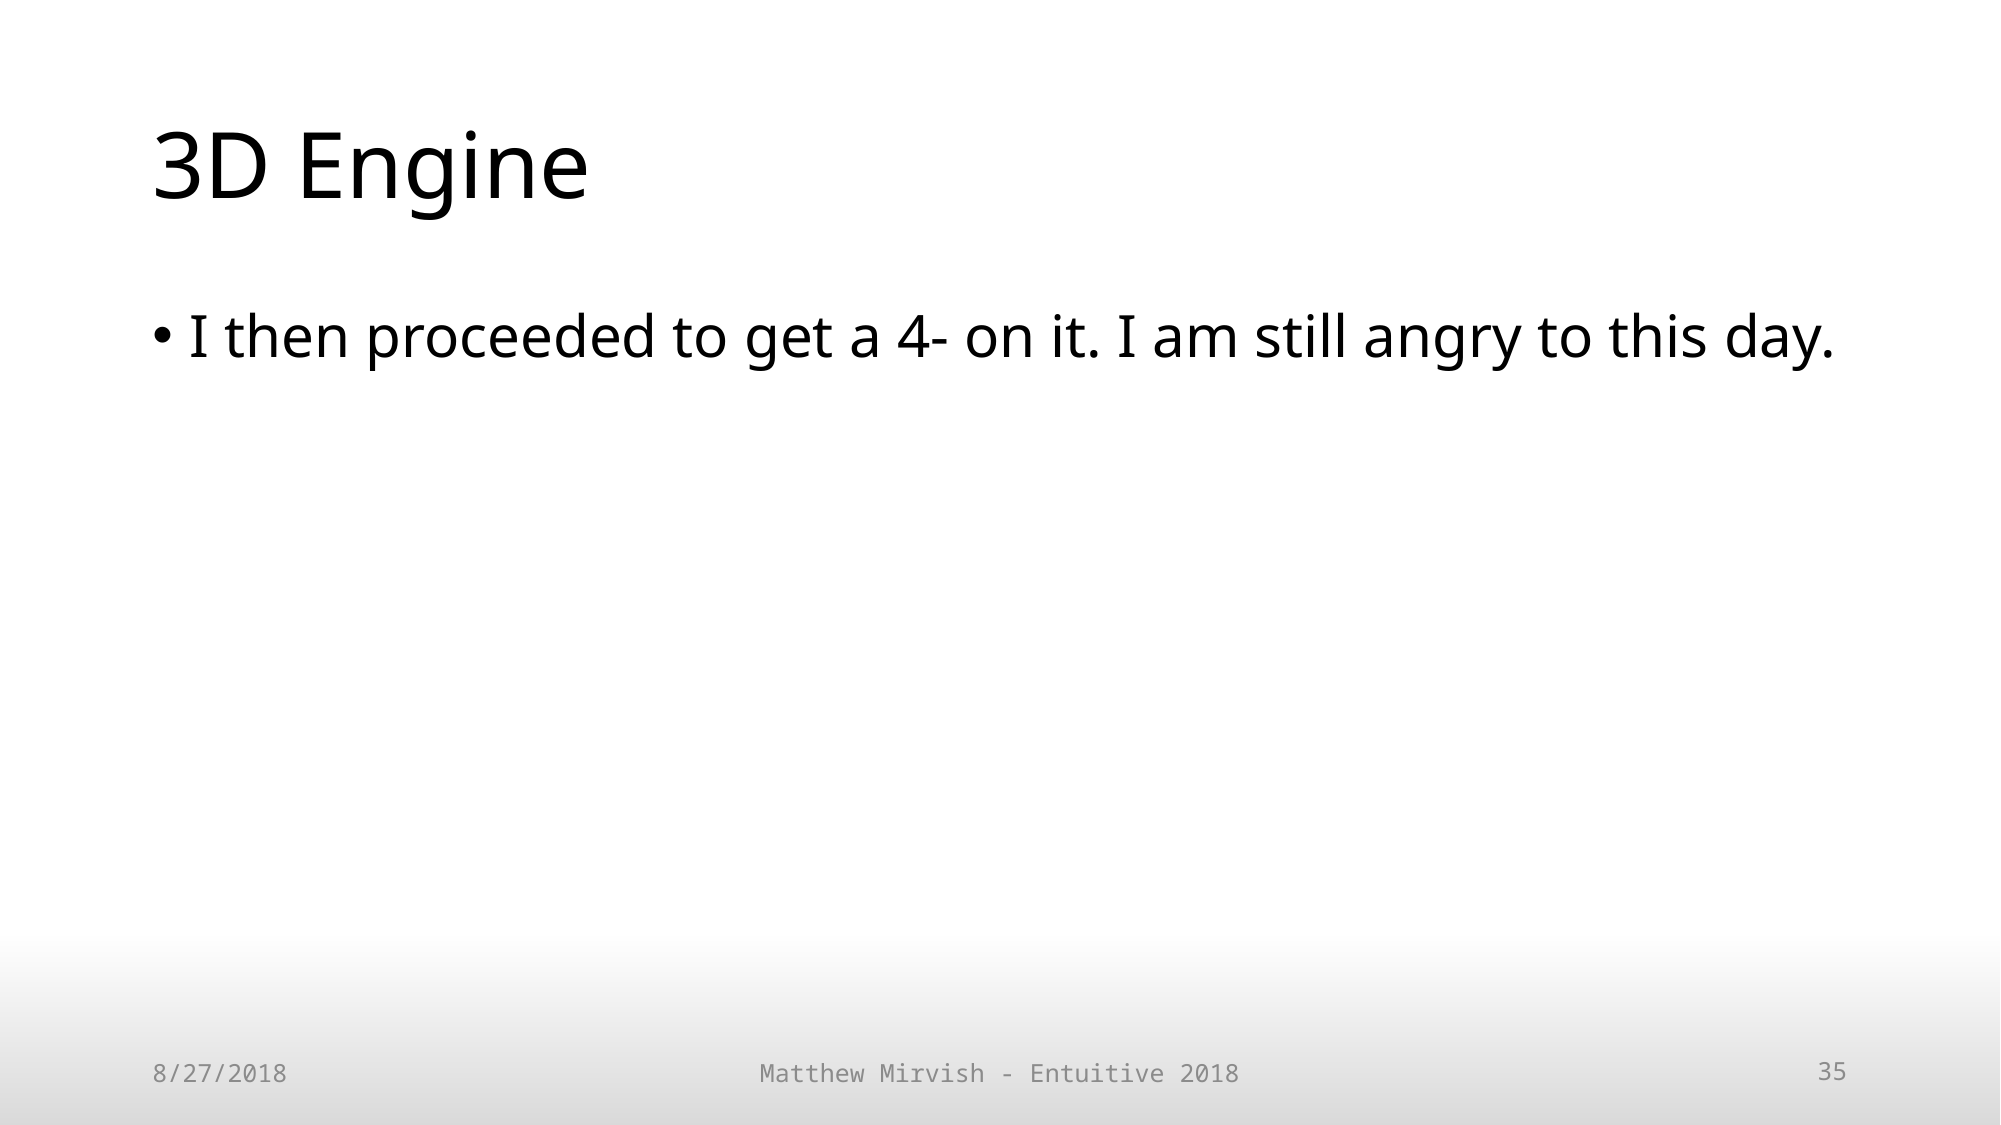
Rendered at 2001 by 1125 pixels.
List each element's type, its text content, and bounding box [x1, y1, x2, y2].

slide_number 8/27/2018 [137, 1042, 588, 1103]
list I then proceeded to get a 4- on it. I am still angry to this day. [137, 299, 1863, 1014]
title 3D Engine [137, 59, 1863, 278]
footer Matthew Mirvish - Entuitive 2018 [662, 1042, 1338, 1103]
slide_number [1412, 1042, 1863, 1103]
